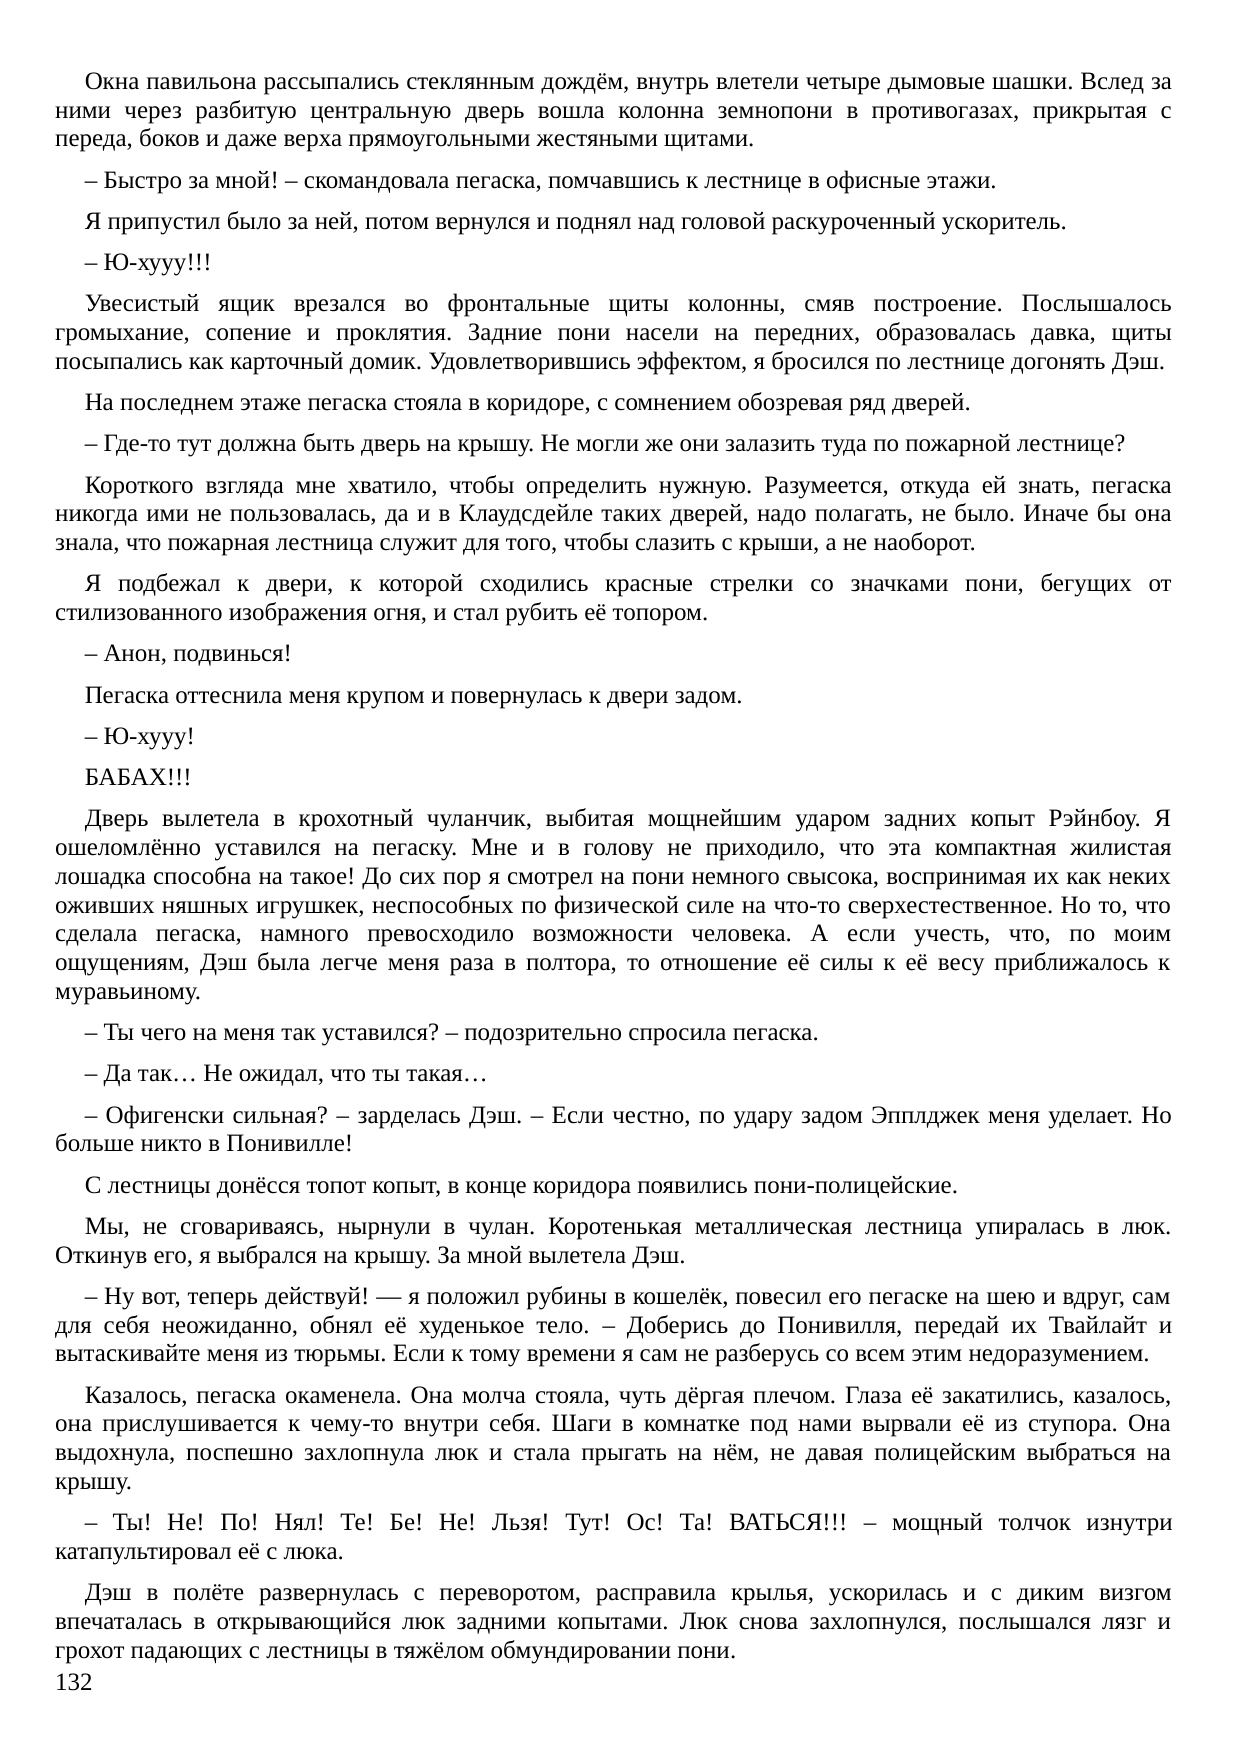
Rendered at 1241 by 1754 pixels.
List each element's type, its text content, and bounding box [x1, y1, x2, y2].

text – Офигенски сильная? – зарделась Дэш. – Если честно, по удару задом Эпплджек меня уделает. Но больше никто в Понивилле! [55, 1100, 1173, 1157]
text Увесистый ящик врезался во фронтальные щиты колонны, смяв построение. Послышалось громыхание, сопение и проклятия. Задние пони насели на передних, образовалась давка, щиты посыпались как карточный домик. Удовлетворившись эффектом, я бросился по лестнице догонять Дэш. [55, 288, 1173, 375]
text На последнем этаже пегаска стояла в коридоре, с сомнением обозревая ряд дверей. [55, 387, 1173, 416]
text – Да так… Не ожидал, что ты такая… [55, 1058, 1173, 1087]
text – Ты чего на меня так уставился? – подозрительно спросила пегаска. [55, 1017, 1173, 1046]
text С лестницы донёсся топот копыт, в конце коридора появились пони-полицейские. [55, 1170, 1173, 1198]
text – Ю-хууу!!! [55, 247, 1173, 276]
text Окна павильона рассыпались стеклянным дождём, внутрь влетели четыре дымовые шашки. Вслед за ними через разбитую центральную дверь вошла колонна земнопони в противогазах, прикрытая с переда, боков и даже верха прямоугольными жестяными щитами. [55, 66, 1173, 152]
text Дэш в полёте развернулась с переворотом, расправила крылья, ускорилась и с диким визгом впечаталась в открывающийся люк задними копытами. Люк снова захлопнулся, послышался лязг и грохот падающих с лестницы в тяжёлом обмундировании пони. [55, 1577, 1173, 1663]
text – Ю-хууу! [55, 721, 1173, 750]
text – Где-то тут должна быть дверь на крышу. Не могли же они залазить туда по пожарной лестнице? [55, 428, 1173, 457]
text – Ты! Не! По! Нял! Те! Бе! Не! Льзя! Тут! Ос! Та! ВАТЬСЯ!!! – мощный толчок изнутри катапультировал её с люка. [55, 1507, 1173, 1565]
text Казалось, пегаска окаменела. Она молча стояла, чуть дёргая плечом. Глаза её закатились, казалось, она прислушивается к чему-то внутри себя. Шаги в комнатке под нами вырвали её из ступора. Она выдохнула, поспешно захлопнула люк и стала прыгать на нём, не давая полицейским выбраться на крышу. [55, 1380, 1173, 1495]
text – Анон, подвинься! [55, 638, 1173, 667]
text Мы, не сговариваясь, нырнули в чулан. Коротенькая металлическая лестница упиралась в люк. Откинув его, я выбрался на крышу. За мной вылетела Дэш. [55, 1211, 1173, 1268]
text Пегаска оттеснила меня крупом и повернулась к двери задом. [55, 680, 1173, 708]
text БАБАХ!!! [55, 762, 1173, 791]
text – Быстро за мной! – скомандовала пегаска, помчавшись к лестнице в офисные этажи. [55, 165, 1173, 193]
text – Ну вот, теперь действуй! — я положил рубины в кошелёк, повесил его пегаске на шею и вдруг, сам для себя неожиданно, обнял её худенькое тело. – Доберись до Понивилля, передай их Твайлайт и вытаскивайте меня из тюрьмы. Если к тому времени я сам не разберусь со всем этим недоразумением. [55, 1281, 1173, 1367]
text Я припустил было за ней, потом вернулся и поднял над головой раскуроченный ускоритель. [55, 206, 1173, 235]
text Я подбежал к двери, к которой сходились красные стрелки со значками пони, бегущих от стилизованного изображения огня, и стал рубить её топором. [55, 568, 1173, 626]
text Короткого взгляда мне хватило, чтобы определить нужную. Разумеется, откуда ей знать, пегаска никогда ими не пользовалась, да и в Клаудсдейле таких дверей, надо полагать, не было. Иначе бы она знала, что пожарная лестница служит для того, чтобы слазить с крыши, а не наоборот. [55, 470, 1173, 556]
text Дверь вылетела в крохотный чуланчик, выбитая мощнейшим ударом задних копыт Рэйнбоу. Я ошеломлённо уставился на пегаску. Мне и в голову не приходило, что эта компактная жилистая лошадка способна на такое! До сих пор я смотрел на пони немного свысока, воспринимая их как неких оживших няшных игрушкек, неспособных по физической силе на что-то сверхестественное. Но то, что сделала пегаска, намного превосходило возможности человека. А если учесть, что, по моим ощущениям, Дэш была легче меня раза в полтора, то отношение её силы к её весу приближалось к муравьиному. [55, 803, 1173, 1005]
